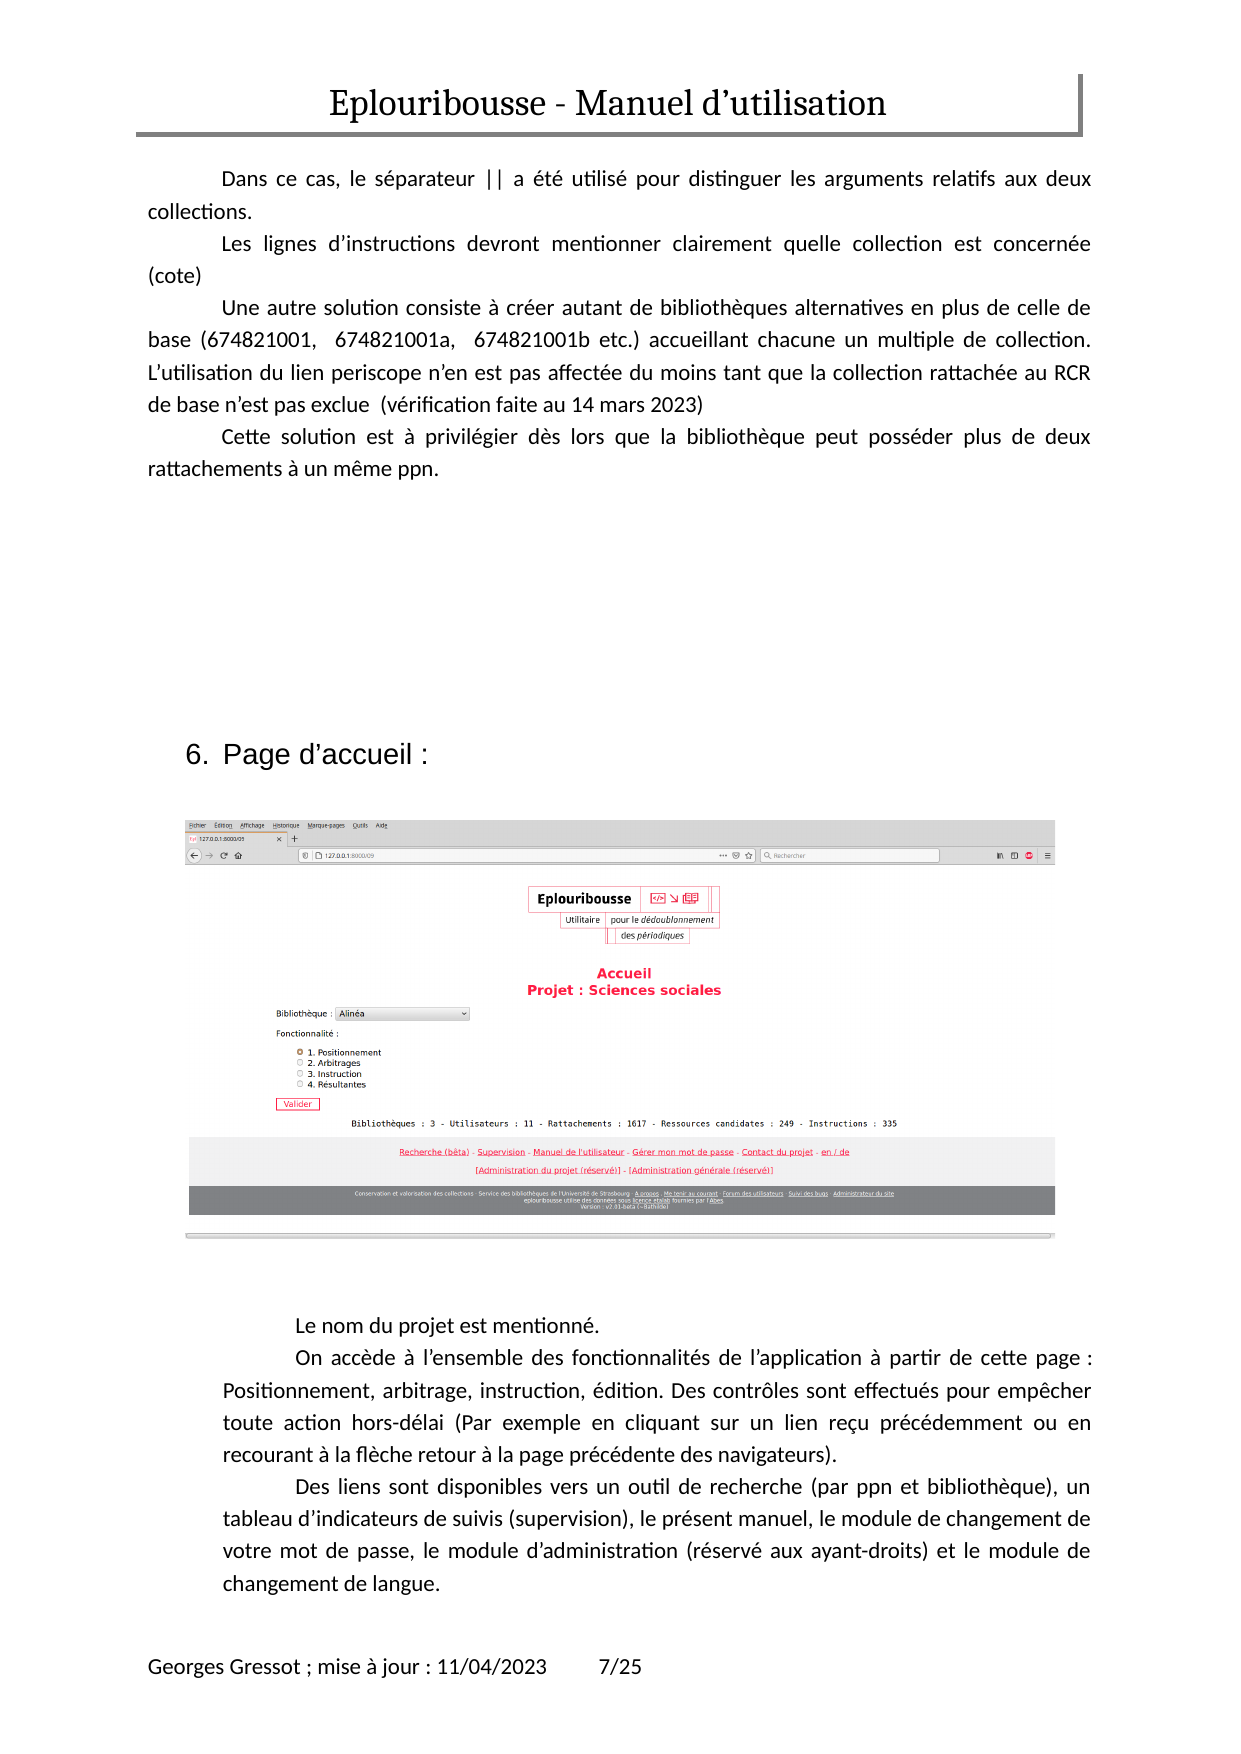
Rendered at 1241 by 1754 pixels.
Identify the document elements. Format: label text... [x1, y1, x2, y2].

list Une autre solution consiste à créer autant de bibliothèques alternatives en plus de celle de base (674821001, 674821001a, 674821001b etc.) accueillant chacune un multiple de collection. L’utilisation du lien periscope n’en est pas affectée du moins tant que la collection rattachée au RCR de base n’est pas exclue (vérification faite au 14 mars 2023) [148, 293, 1093, 418]
list On accède à l’ensemble des fonctionnalités de l’application à partir de cette page : Positionnement, arbitrage, instruction, édition. Des contrôles sont effectués pour empêcher toute action hors-délai (Par exemple en cliquant sur un lien reçu précédemment ou en recourant à la flèche retour à la page précédente des navigateurs). [223, 1343, 1093, 1468]
list Dans ce cas, le séparateur || a été utilisé pour distinguer les arguments relatifs aux deux collections. [148, 164, 1093, 225]
list Les lignes d’instructions devront mentionner clairement quelle collection est concernée (cote) [148, 229, 1093, 289]
subtitle Page d’accueil : [185, 737, 1093, 770]
list Cette solution est à privilégier dès lors que la bibliothèque peut posséder plus de deux rattachements à un même ppn. [148, 422, 1093, 482]
list Le nom du projet est mentionné. [223, 1311, 1093, 1339]
list Des liens sont disponibles vers un outil de recherche (par ppn et bibliothèque), un tableau d’indicateurs de suivis (supervision), le présent manuel, le module de changement de votre mot de passe, le module d’administration (réservé aux ayant-droits) et le module de changement de langue. [223, 1472, 1093, 1597]
picture [185, 820, 1055, 1239]
